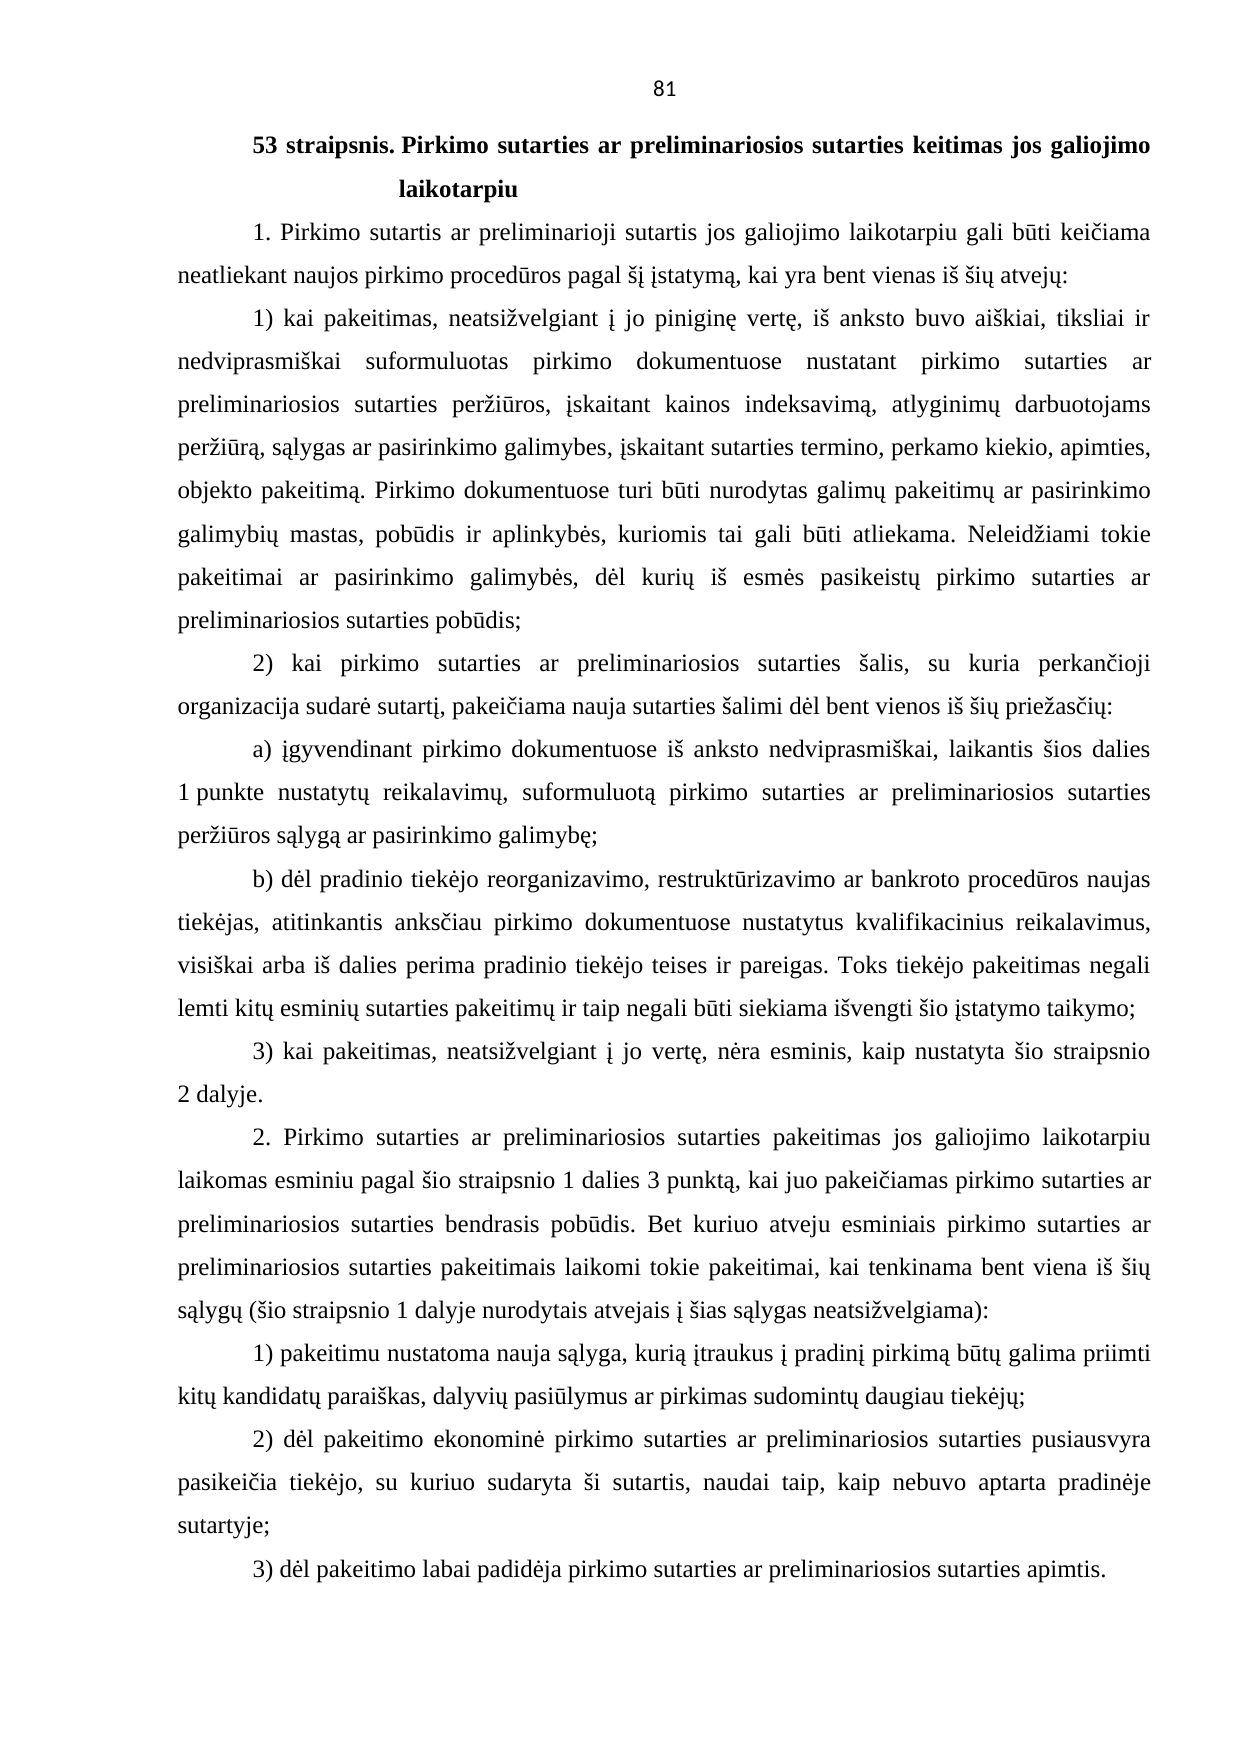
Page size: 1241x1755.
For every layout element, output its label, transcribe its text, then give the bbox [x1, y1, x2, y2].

text 1) pakeitimu nustatoma nauja sąlyga, kurią įtraukus į pradinį pirkimą būtų galima priimti kitų kandidatų paraiškas, dalyvių pasiūlymus ar pirkimas sudomintų daugiau tiekėjų; [177, 1338, 1152, 1410]
text a) įgyvendinant pirkimo dokumentuose iš anksto nedviprasmiškai, laikantis šios dalies 1 punkte nustatytų reikalavimų, suformuluotą pirkimo sutarties ar preliminariosios sutarties peržiūros sąlygą ar pasirinkimo galimybę; [177, 734, 1152, 849]
text 53 straipsnis. Pirkimo sutarties ar preliminariosios sutarties keitimas jos galiojimo laikotarpiu [252, 131, 1152, 202]
text 2. Pirkimo sutarties ar preliminariosios sutarties pakeitimas jos galiojimo laikotarpiu laikomas esminiu pagal šio straipsnio 1 dalies 3 punktą, kai juo pakeičiamas pirkimo sutarties ar preliminariosios sutarties bendrasis pobūdis. Bet kuriuo atveju esminiais pirkimo sutarties ar preliminariosios sutarties pakeitimais laikomi tokie pakeitimai, kai tenkinama bent viena iš šių sąlygų (šio straipsnio 1 dalyje nurodytais atvejais į šias sąlygas neatsižvelgiama): [177, 1122, 1152, 1324]
text b) dėl pradinio tiekėjo reorganizavimo, restruktūrizavimo ar bankroto procedūros naujas tiekėjas, atitinkantis anksčiau pirkimo dokumentuose nustatytus kvalifikacinius reikalavimus, visiškai arba iš dalies perima pradinio tiekėjo teises ir pareigas. Toks tiekėjo pakeitimas negali lemti kitų esminių sutarties pakeitimų ir taip negali būti siekiama išvengti šio įstatymo taikymo; [177, 864, 1152, 1022]
text 2) dėl pakeitimo ekonominė pirkimo sutarties ar preliminariosios sutarties pusiausvyra pasikeičia tiekėjo, su kuriuo sudaryta ši sutartis, naudai taip, kaip nebuvo aptarta pradinėje sutartyje; [177, 1424, 1152, 1539]
text 1. Pirkimo sutartis ar preliminarioji sutartis jos galiojimo laikotarpiu gali būti keičiama neatliekant naujos pirkimo procedūros pagal šį įstatymą, kai yra bent vienas iš šių atvejų: [177, 217, 1152, 289]
text 2) kai pirkimo sutarties ar preliminariosios sutarties šalis, su kuria perkančioji organizacija sudarė sutartį, pakeičiama nauja sutarties šalimi dėl bent vienos iš šių priežasčių: [177, 648, 1152, 720]
text 3) dėl pakeitimo labai padidėja pirkimo sutarties ar preliminariosios sutarties apimtis. [177, 1554, 1152, 1582]
text 3) kai pakeitimas, neatsižvelgiant į jo vertę, nėra esminis, kaip nustatyta šio straipsnio 2 dalyje. [177, 1036, 1152, 1108]
text 1) kai pakeitimas, neatsižvelgiant į jo piniginę vertę, iš anksto buvo aiškiai, tiksliai ir nedviprasmiškai suformuluotas pirkimo dokumentuose nustatant pirkimo sutarties ar preliminariosios sutarties peržiūros, įskaitant kainos indeksavimą, atlyginimų darbuotojams peržiūrą, sąlygas ar pasirinkimo galimybes, įskaitant sutarties termino, perkamo kiekio, apimties, objekto pakeitimą. Pirkimo dokumentuose turi būti nurodytas galimų pakeitimų ar pasirinkimo galimybių mastas, pobūdis ir aplinkybės, kuriomis tai gali būti atliekama. Neleidžiami tokie pakeitimai ar pasirinkimo galimybės, dėl kurių iš esmės pasikeistų pirkimo sutarties ar preliminariosios sutarties pobūdis; [177, 303, 1152, 634]
